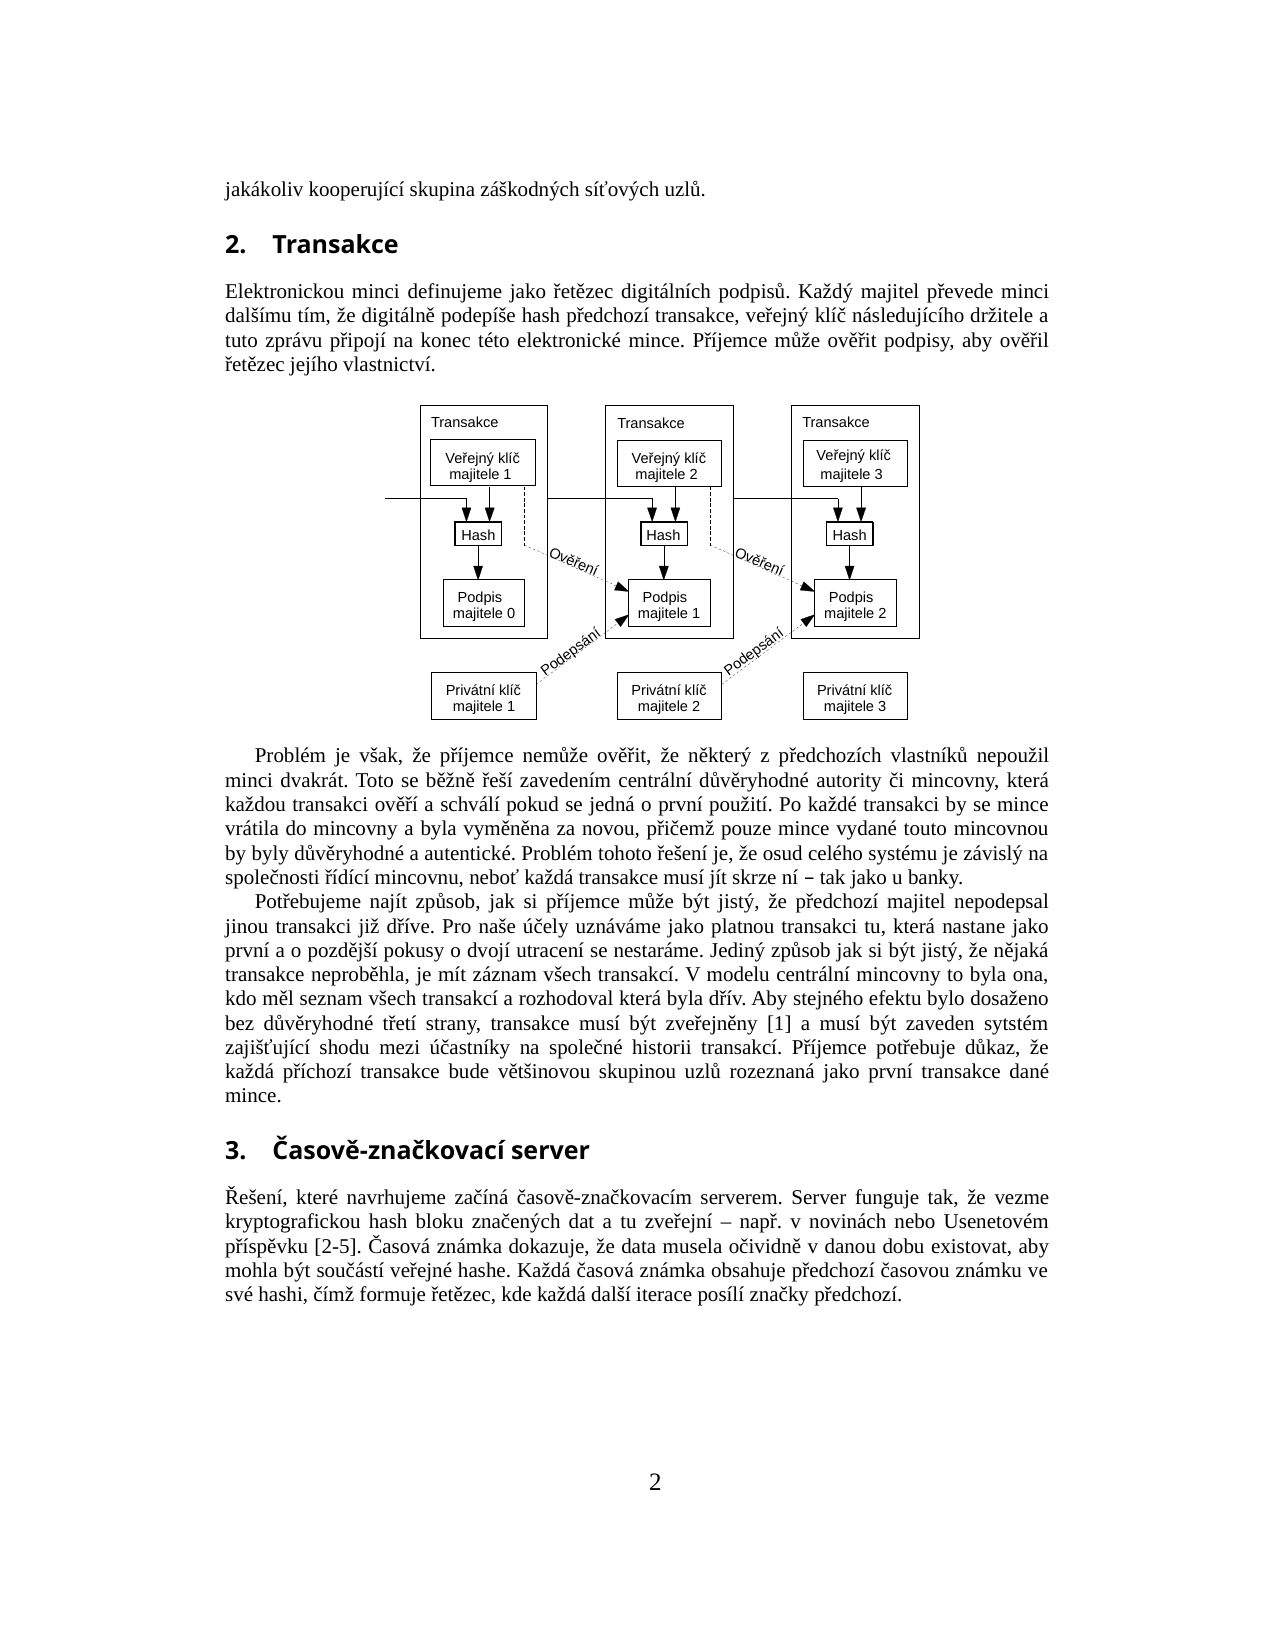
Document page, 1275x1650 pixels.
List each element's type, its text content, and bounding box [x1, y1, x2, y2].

subtitle 2. Transakce [225, 226, 1050, 261]
text jakákoliv kooperující skupina záškodných síťových uzlů. [225, 177, 1050, 201]
text Řešení, které navrhujeme začíná časově-značkovacím serverem. Server funguje tak, že vezme kryptografickou hash bloku značených dat a tu zveřejní – např. v novinách nebo Usenetovém příspěvku [2-5]. Časová známka dokazuje, že data musela očividně v danou dobu existovat, aby mohla být součástí veřejné hashe. Každá časová známka obsahuje předchozí časovou známku ve své hashi, čímž formuje řetězec, kde každá další iterace posílí značky předchozí. [225, 1185, 1050, 1306]
text Potřebujeme najít způsob, jak si příjemce může být jistý, že předchozí majitel nepodepsal jinou transakci již dříve. Pro naše účely uznáváme jako platnou transakci tu, která nastane jako první a o pozdější pokusy o dvojí utracení se nestaráme. Jediný způsob jak si být jistý, že nějaká transakce neproběhla, je mít záznam všech transakcí. V modelu centrální mincovny to byla ona, kdo měl seznam všech transakcí a rozhodoval která byla dřív. Aby stejného efektu bylo dosaženo bez důvěryhodné třetí strany, transakce musí být zveřejněny [1] a musí být zaveden sytstém zajišťující shodu mezi účastníky na společné historii transakcí. Příjemce potřebuje důkaz, že každá příchozí transakce bude většinovou skupinou uzlů rozeznaná jako první transakce dané mince. [225, 889, 1050, 1107]
text Elektronickou minci definujeme jako řetězec digitálních podpisů. Každý majitel převede minci dalšímu tím, že digitálně podepíše hash předchozí transakce, veřejný klíč následujícího držitele a tuto zprávu připojí na konec této elektronické mince. Příjemce může ověřit podpisy, aby ověřil řetězec jejího vlastnictví. [225, 279, 1050, 376]
list Problém je však, že příjemce nemůže ověřit, že některý z předchozích vlastníků nepoužil minci dvakrát. Toto se běžně řeší zavedením centrální důvěryhodné autority či mincovny, která každou transakci ověří a schválí pokud se jedná o první použití. Po každé transakci by se mince vrátila do mincovny a byla vyměněna za novou, přičemž pouze mince vydané touto mincovnou by byly důvěryhodné a autentické. Problém tohoto řešení je, že osud celého systému je závislý na společnosti řídící mincovnu, neboť každá transakce musí jít skrze ní – tak jako u banky. [225, 743, 1050, 889]
subtitle 3. Časově-značkovací server [225, 1132, 1050, 1167]
